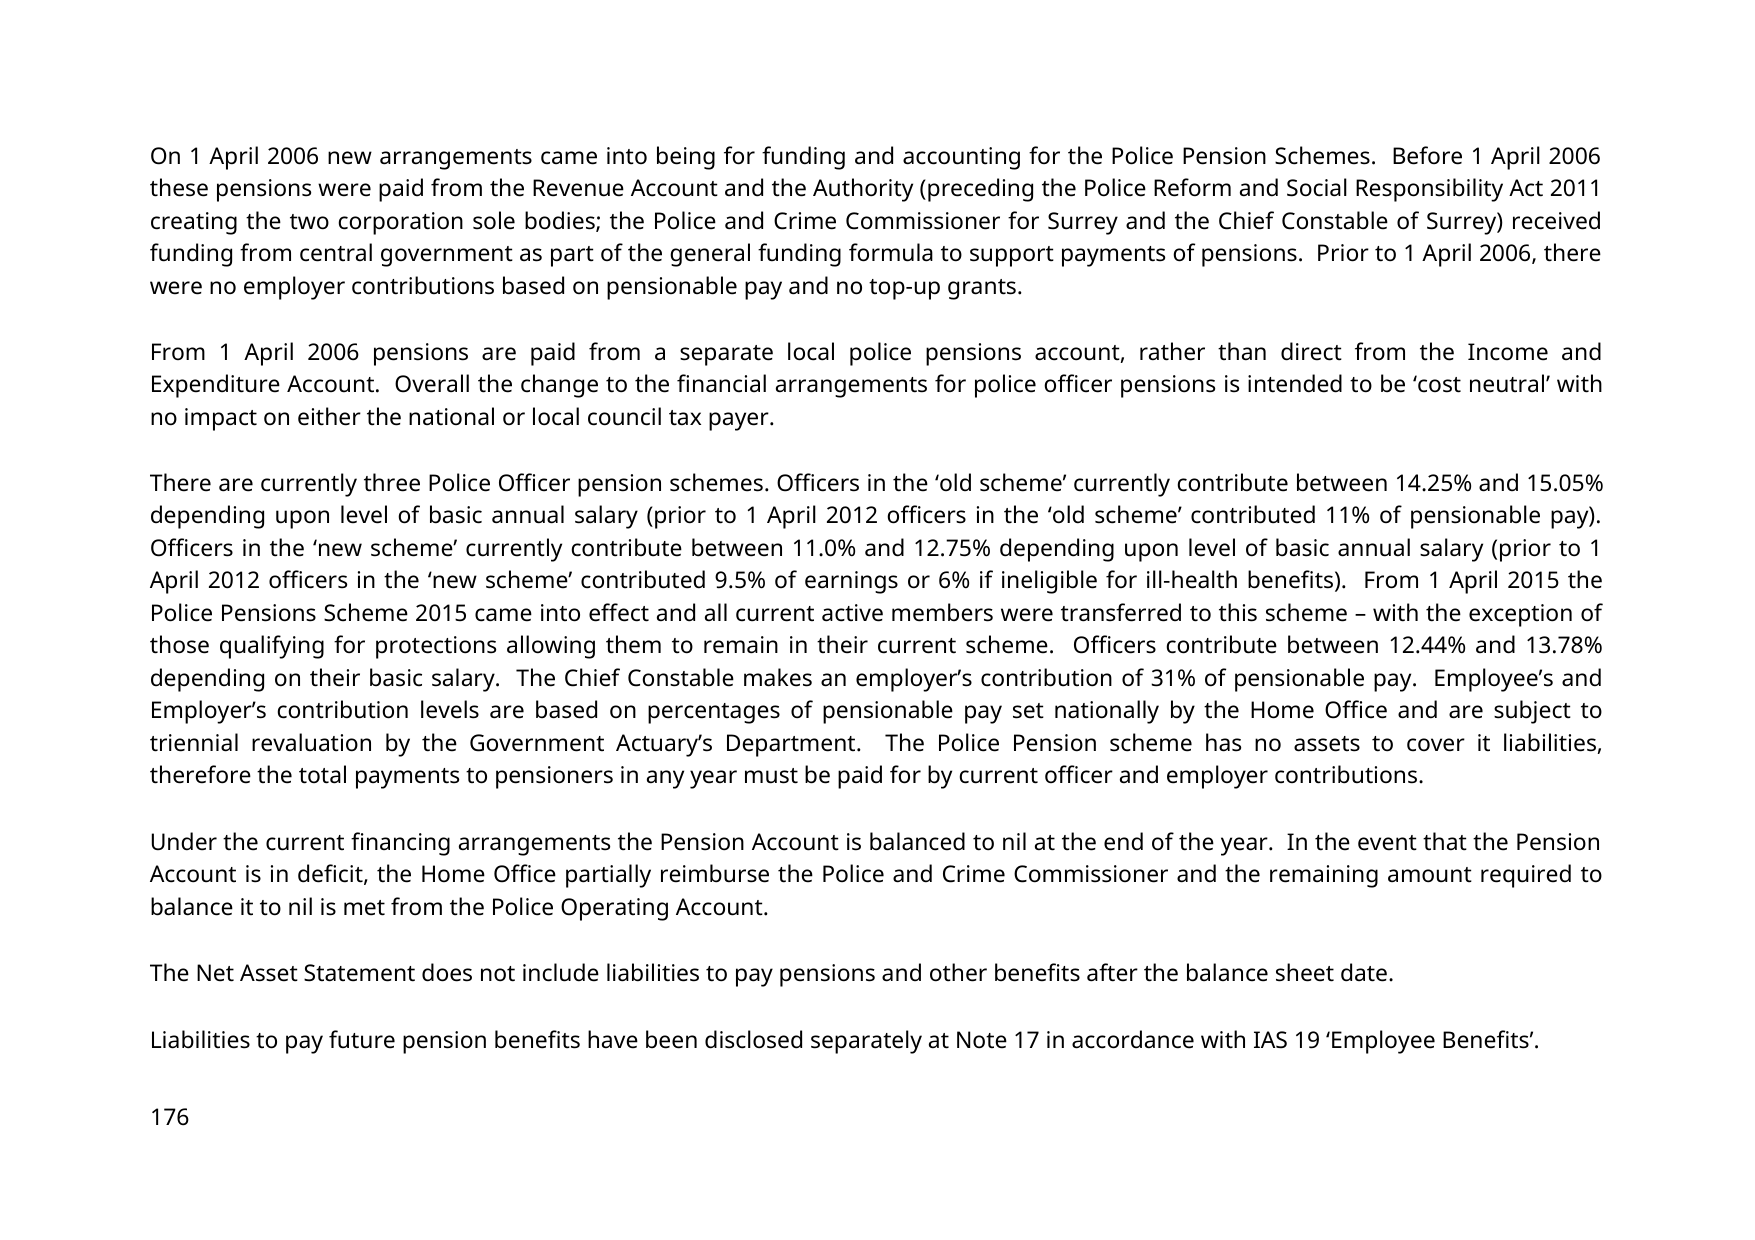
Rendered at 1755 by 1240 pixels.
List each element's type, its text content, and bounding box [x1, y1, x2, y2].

text Liabilities to pay future pension benefits have been disclosed separately at Note 17 in accordance with IAS 19 ‘Employee Benefits’. [149, 1023, 1616, 1055]
text On 1 April 2006 new arrangements came into being for funding and accounting for the Police Pension Schemes. Before 1 April 2006 these pensions were paid from the Revenue Account and the Authority (preceding the Police Reform and Social Responsibility Act 2011 creating the two corporation sole bodies; the Police and Crime Commissioner for Surrey and the Chief Constable of Surrey) received funding from central government as part of the general funding formula to support payments of pensions. Prior to 1 April 2006, there were no employer contributions based on pensionable pay and no top-up grants. [149, 140, 1604, 301]
text There are currently three Police Officer pension schemes. Officers in the ‘old scheme’ currently contribute between 14.25% and 15.05% depending upon level of basic annual salary (prior to 1 April 2012 officers in the ‘old scheme’ contributed 11% of pensionable pay). Officers in the ‘new scheme’ currently contribute between 11.0% and 12.75% depending upon level of basic annual salary (prior to 1 April 2012 officers in the ‘new scheme’ contributed 9.5% of earnings or 6% if ineligible for ill-health benefits). From 1 April 2015 the Police Pensions Scheme 2015 came into effect and all current active members were transferred to this scheme – with the exception of those qualifying for protections allowing them to remain in their current scheme. Officers contribute between 12.44% and 13.78% depending on their basic salary. The Chief Constable makes an employer’s contribution of 31% of pensionable pay. Employee’s and Employer’s contribution levels are based on percentages of pensionable pay set nationally by the Home Office and are subject to triennial revaluation by the Government Actuary’s Department. The Police Pension scheme has no assets to cover it liabilities, therefore the total payments to pensioners in any year must be paid for by current officer and employer contributions. [149, 467, 1605, 790]
text From 1 April 2006 pensions are paid from a separate local police pensions account, rather than direct from the Income and Expenditure Account. Overall the change to the financial arrangements for police officer pensions is intended to be ‘cost neutral’ with no impact on either the national or local council tax payer. [149, 336, 1605, 432]
text Under the current financing arrangements the Pension Account is balanced to nil at the end of the year. In the event that the Pension Account is in deficit, the Home Office partially reimburse the Police and Crime Commissioner and the remaining amount required to balance it to nil is met from the Police Operating Account. [149, 826, 1604, 922]
text The Net Asset Statement does not include liabilities to pay pensions and other benefits after the balance sheet date. [149, 957, 1616, 988]
